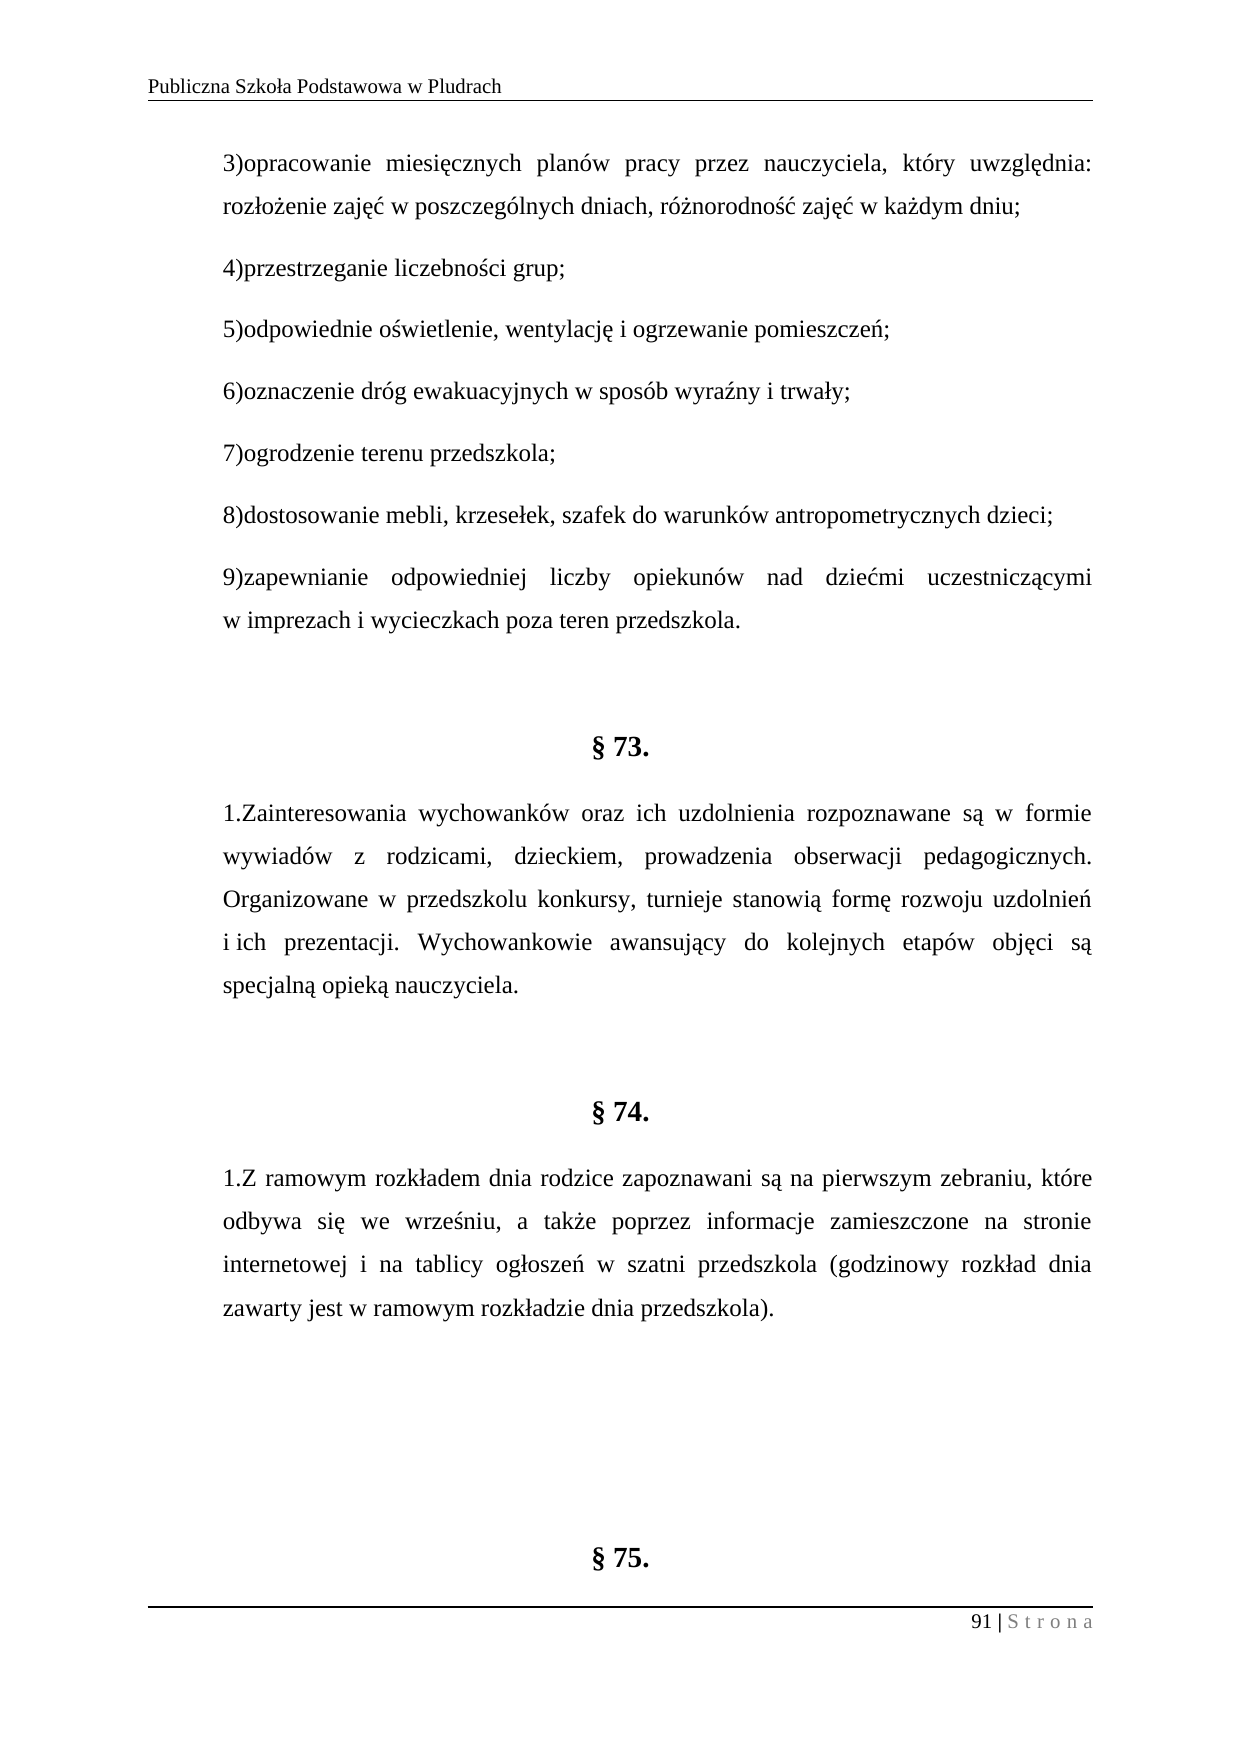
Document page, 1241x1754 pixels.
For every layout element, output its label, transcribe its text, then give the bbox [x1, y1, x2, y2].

list ogrodzenie terenu przedszkola; [223, 438, 1093, 467]
list oznaczenie dróg ewakuacyjnych w sposób wyraźny i trwały; [223, 376, 1093, 405]
list dostosowanie mebli, krzesełek, szafek do warunków antropometrycznych dzieci; [223, 500, 1093, 529]
text § 75. [148, 1540, 1093, 1574]
list Z ramowym rozkładem dnia rodzice zapoznawani są na pierwszym zebraniu, które odbywa się we wrześniu, a także poprzez informacje zamieszczone na stronie internetowej i na tablicy ogłoszeń w szatni przedszkola (godzinowy rozkład dnia zawarty jest w ramowym rozkładzie dnia przedszkola). [223, 1163, 1093, 1321]
list odpowiednie oświetlenie, wentylację i ogrzewanie pomieszczeń; [223, 314, 1093, 343]
list zapewnianie odpowiedniej liczby opiekunów nad dziećmi uczestniczącymi w imprezach i wycieczkach poza teren przedszkola. [223, 562, 1093, 634]
list opracowanie miesięcznych planów pracy przez nauczyciela, który uwzględnia: rozłożenie zajęć w poszczególnych dniach, różnorodność zajęć w każdym dniu; [223, 148, 1093, 219]
text § 74. [148, 1094, 1093, 1128]
text § 73. [148, 729, 1093, 762]
list przestrzeganie liczebności grup; [223, 253, 1093, 281]
list Zainteresowania wychowanków oraz ich uzdolnienia rozpoznawane są w formie wywiadów z rodzicami, dzieckiem, prowadzenia obserwacji pedagogicznych. Organizowane w przedszkolu konkursy, turnieje stanowią formę rozwoju uzdolnień i ich prezentacji. Wychowankowie awansujący do kolejnych etapów objęci są specjalną opieką nauczyciela. [223, 798, 1093, 999]
